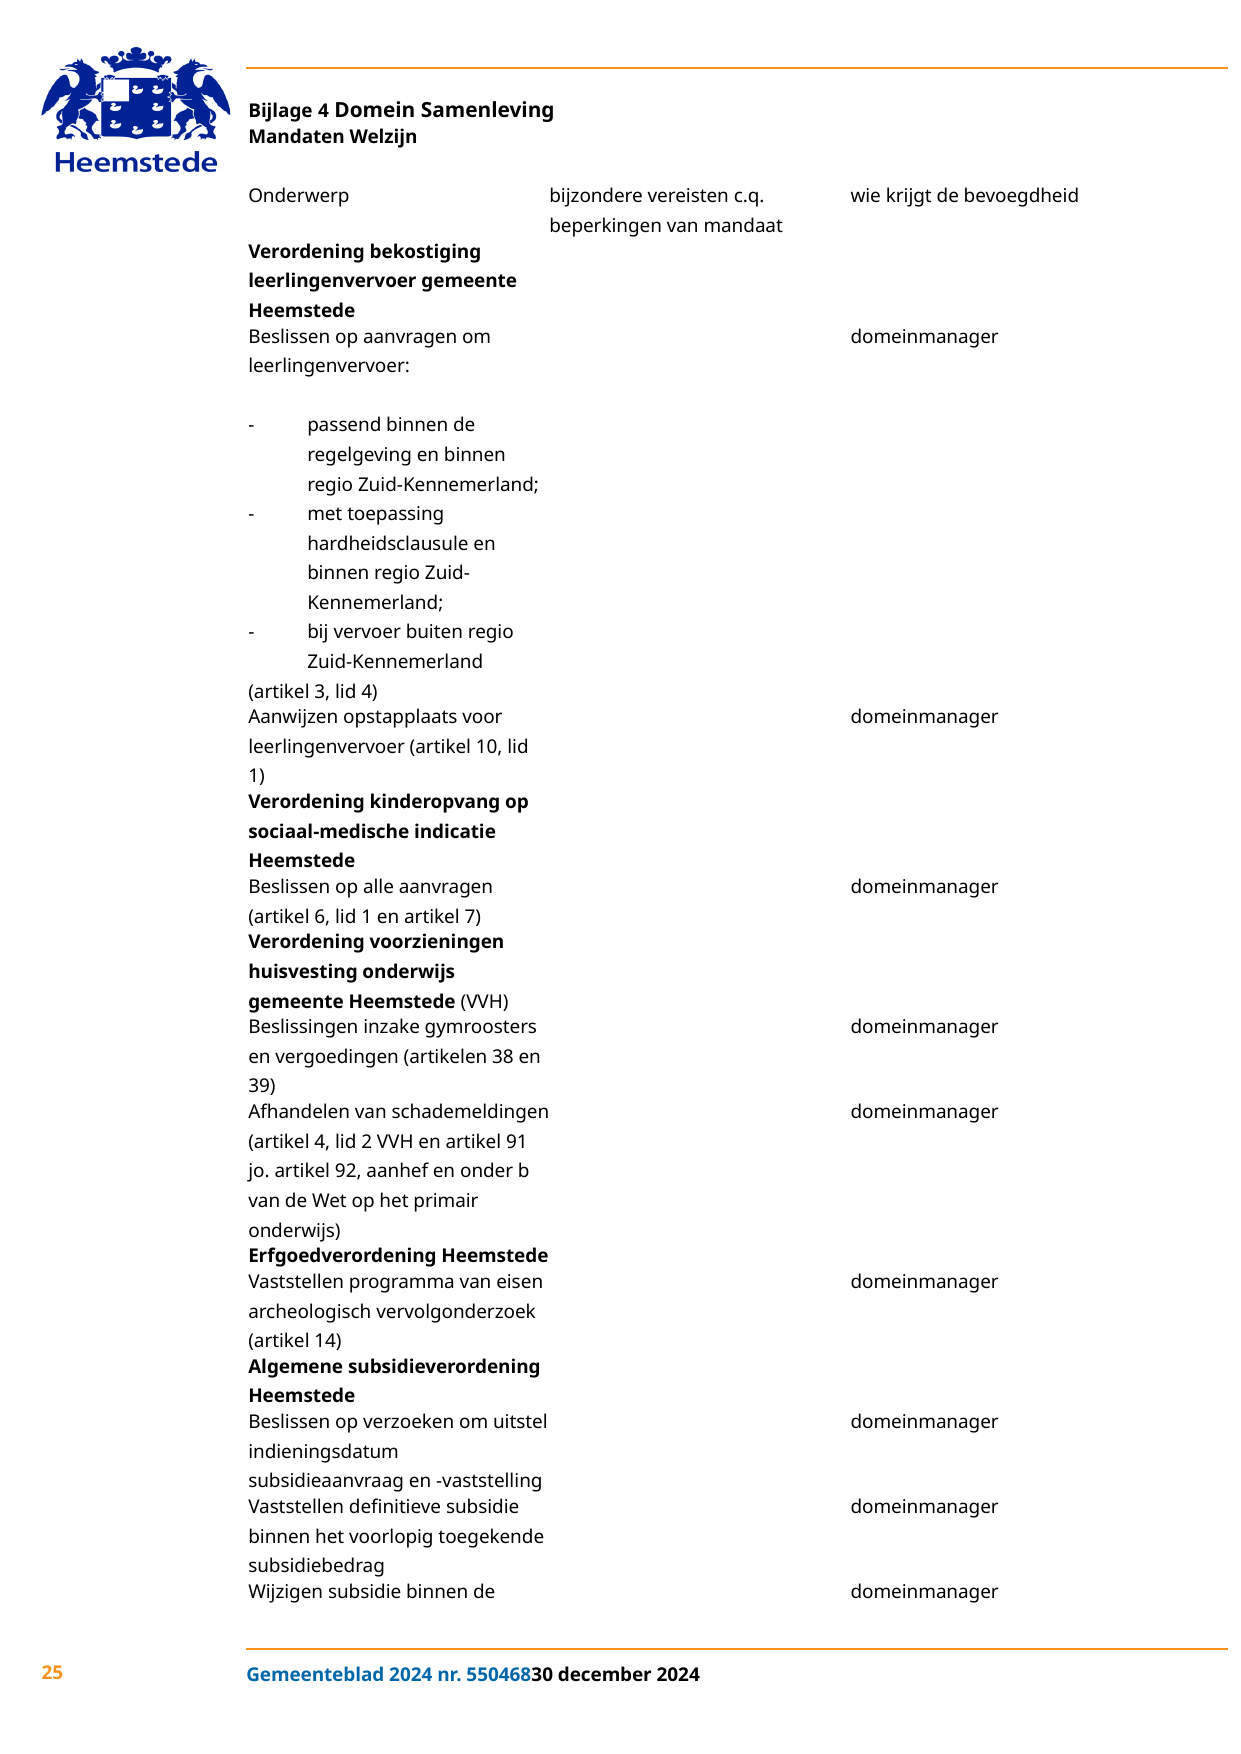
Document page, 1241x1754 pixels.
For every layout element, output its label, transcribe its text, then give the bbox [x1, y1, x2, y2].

table_cell [850, 789, 1152, 873]
table_cell [549, 1353, 850, 1408]
table_cell Wijzigen subsidie binnen de [248, 1578, 549, 1604]
table_cell Erfgoedverordening Heemstede [248, 1243, 549, 1268]
table_cell domeinmanager [850, 1268, 1152, 1353]
table_cell domeinmanager [850, 323, 1152, 703]
table_cell [549, 323, 850, 703]
table_cell [549, 1243, 850, 1268]
table_cell Vaststellen programma van eisen archeologisch vervolgonderzoek (artikel 14) [248, 1268, 549, 1353]
text Mandaten Welzijn [248, 123, 1152, 149]
table_cell [549, 929, 850, 1013]
table_cell [549, 1409, 850, 1493]
table_cell [549, 1493, 850, 1578]
table_cell [850, 1353, 1152, 1408]
text Bijlage 4 Domein Samenleving [248, 95, 1152, 123]
table_cell Vaststellen definitieve subsidie binnen het voorlopig toegekende subsidiebedrag [248, 1493, 549, 1578]
table_cell Beslissen op alle aanvragen (artikel 6, lid 1 en artikel 7) [248, 873, 549, 929]
table_cell Beslissingen inzake gymroosters en vergoedingen (artikelen 38 en 39) [248, 1014, 549, 1098]
table_cell domeinmanager [850, 704, 1152, 788]
table_cell [549, 1578, 850, 1604]
table_cell Verordening kinderopvang op sociaal-medische indicatie Heemstede [248, 789, 549, 873]
table_cell [850, 929, 1152, 1013]
table_cell [850, 238, 1152, 323]
picture [41, 47, 231, 172]
table_cell Verordening voorzieningen huisvesting onderwijs gemeente Heemstede (VVH) [248, 929, 549, 1013]
table_cell Algemene subsidieverordening Heemstede [248, 1353, 549, 1408]
table_cell Aanwijzen opstapplaats voor leerlingenvervoer (artikel 10, lid 1) [248, 704, 549, 788]
table_cell [549, 704, 850, 788]
table_cell domeinmanager [850, 1578, 1152, 1604]
table_header Onderwerp [248, 183, 549, 238]
table_cell domeinmanager [850, 1014, 1152, 1098]
table_cell domeinmanager [850, 1409, 1152, 1493]
table_cell domeinmanager [850, 1099, 1152, 1242]
table_cell [549, 238, 850, 323]
table_cell [549, 873, 850, 929]
table_cell [549, 789, 850, 873]
table_cell [549, 1014, 850, 1098]
table_header wie krijgt de bevoegdheid [850, 183, 1152, 238]
table_cell domeinmanager [850, 873, 1152, 929]
table_cell Verordening bekostiging leerlingenvervoer gemeente Heemstede [248, 238, 549, 323]
table_cell [549, 1099, 850, 1242]
table_cell [549, 1268, 850, 1353]
table_cell [850, 1243, 1152, 1268]
table_header bijzondere vereisten c.q. beperkingen van mandaat [549, 183, 850, 238]
table_cell Beslissen op verzoeken om uitstel indieningsdatum subsidieaanvraag en -vaststelling [248, 1409, 549, 1493]
table_cell Afhandelen van schademeldingen (artikel 4, lid 2 VVH en artikel 91 jo. artikel 92, aanhef en onder b van de Wet op het primair onderwijs) [248, 1099, 549, 1242]
table_cell Beslissen op aanvragen om leerlingenvervoer: passend binnen de regelgeving en binnen regio Zuid-Kennemerland; met toepassing hardheidsclausule en binnen regio Zuid-Kennemerland; bij vervoer buiten regio Zuid-Kennemerland (artikel 3, lid 4) [248, 323, 549, 703]
table_cell domeinmanager [850, 1493, 1152, 1578]
